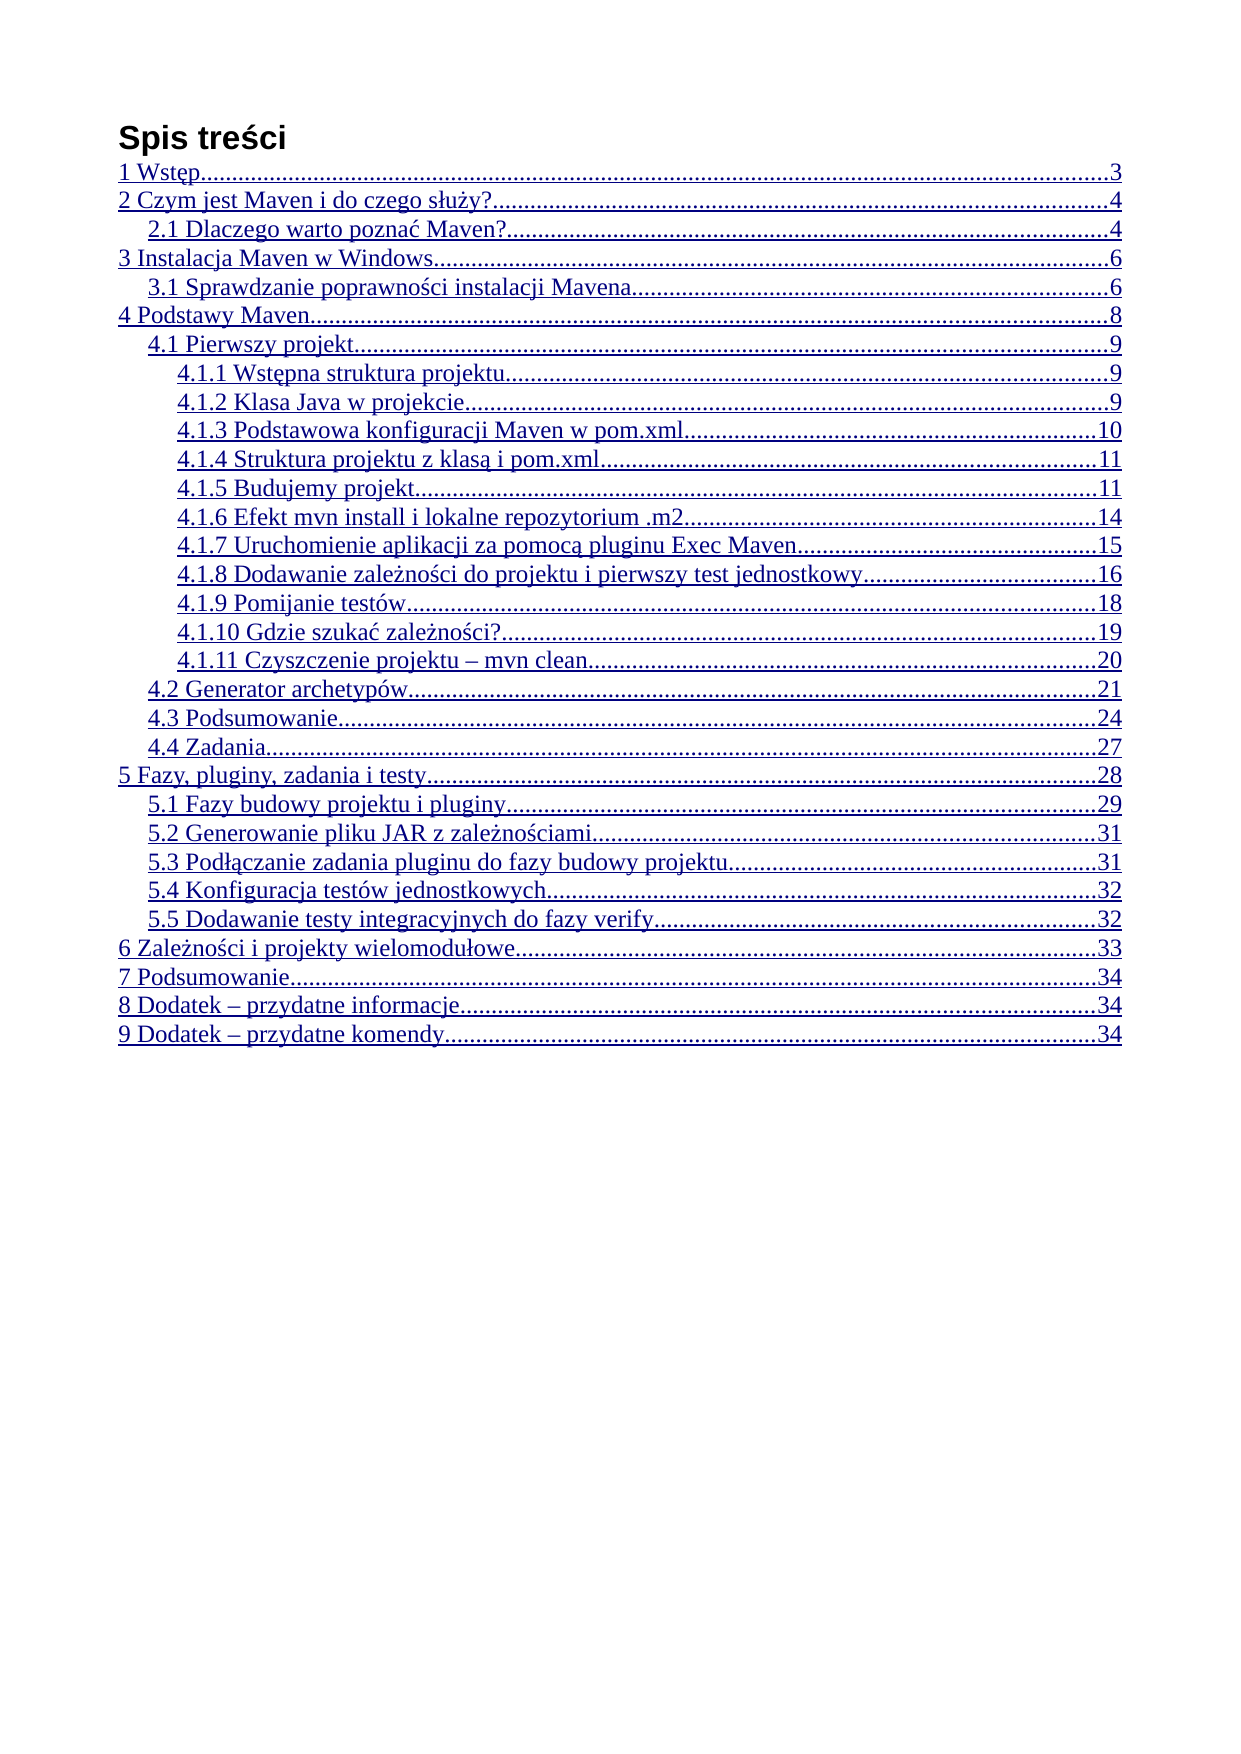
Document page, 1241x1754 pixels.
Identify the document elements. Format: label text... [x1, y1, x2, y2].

text 4.1.10 Gdzie szukać zależności? 19 [177, 617, 1122, 642]
subtitle Spis treści [118, 118, 1122, 157]
text 4.1.5 Budujemy projekt 11 [177, 473, 1122, 498]
text 5.1 Fazy budowy projektu i pluginy 29 [148, 789, 1122, 814]
text 2 Czym jest Maven i do czego służy? 4 [118, 185, 1122, 210]
text 4 Podstawy Maven 8 [118, 300, 1122, 325]
text 5.4 Konfiguracja testów jednostkowych 32 [148, 875, 1122, 900]
text 4.1.1 Wstępna struktura projektu 9 [177, 358, 1122, 383]
text 4.1.8 Dodawanie zależności do projektu i pierwszy test jednostkowy 16 [177, 559, 1122, 584]
text 5.3 Podłączanie zadania pluginu do fazy budowy projektu 31 [148, 847, 1122, 872]
text 2.1 Dlaczego warto poznać Maven? 4 [148, 214, 1122, 239]
text 1 Wstęp 3 [118, 157, 1122, 182]
text 3.1 Sprawdzanie poprawności instalacji Mavena 6 [148, 272, 1122, 297]
text 4.4 Zadania 27 [148, 732, 1122, 757]
text 4.1.7 Uruchomienie aplikacji za pomocą pluginu Exec Maven 15 [177, 530, 1122, 555]
text 6 Zależności i projekty wielomodułowe 33 [118, 933, 1122, 958]
text 5 Fazy, pluginy, zadania i testy 28 [118, 760, 1122, 785]
text 3 Instalacja Maven w Windows 6 [118, 243, 1122, 268]
text 5.2 Generowanie pliku JAR z zależnościami 31 [148, 818, 1122, 843]
text 5.5 Dodawanie testy integracyjnych do fazy verify 32 [148, 904, 1122, 929]
text 7 Podsumowanie 34 [118, 962, 1122, 987]
text 4.1 Pierwszy projekt 9 [148, 329, 1122, 354]
text 9 Dodatek – przydatne komendy 34 [118, 1019, 1122, 1044]
text 4.2 Generator archetypów 21 [148, 674, 1122, 699]
text 4.1.4 Struktura projektu z klasą i pom.xml 11 [177, 444, 1122, 469]
text 4.1.3 Podstawowa konfiguracji Maven w pom.xml 10 [177, 415, 1122, 440]
text 8 Dodatek – przydatne informacje 34 [118, 990, 1122, 1015]
text 4.1.11 Czyszczenie projektu – mvn clean 20 [177, 645, 1122, 670]
text 4.1.2 Klasa Java w projekcie 9 [177, 387, 1122, 412]
text 4.1.9 Pomijanie testów 18 [177, 588, 1122, 613]
text 4.1.6 Efekt mvn install i lokalne repozytorium .m2 14 [177, 502, 1122, 527]
text 4.3 Podsumowanie 24 [148, 703, 1122, 728]
